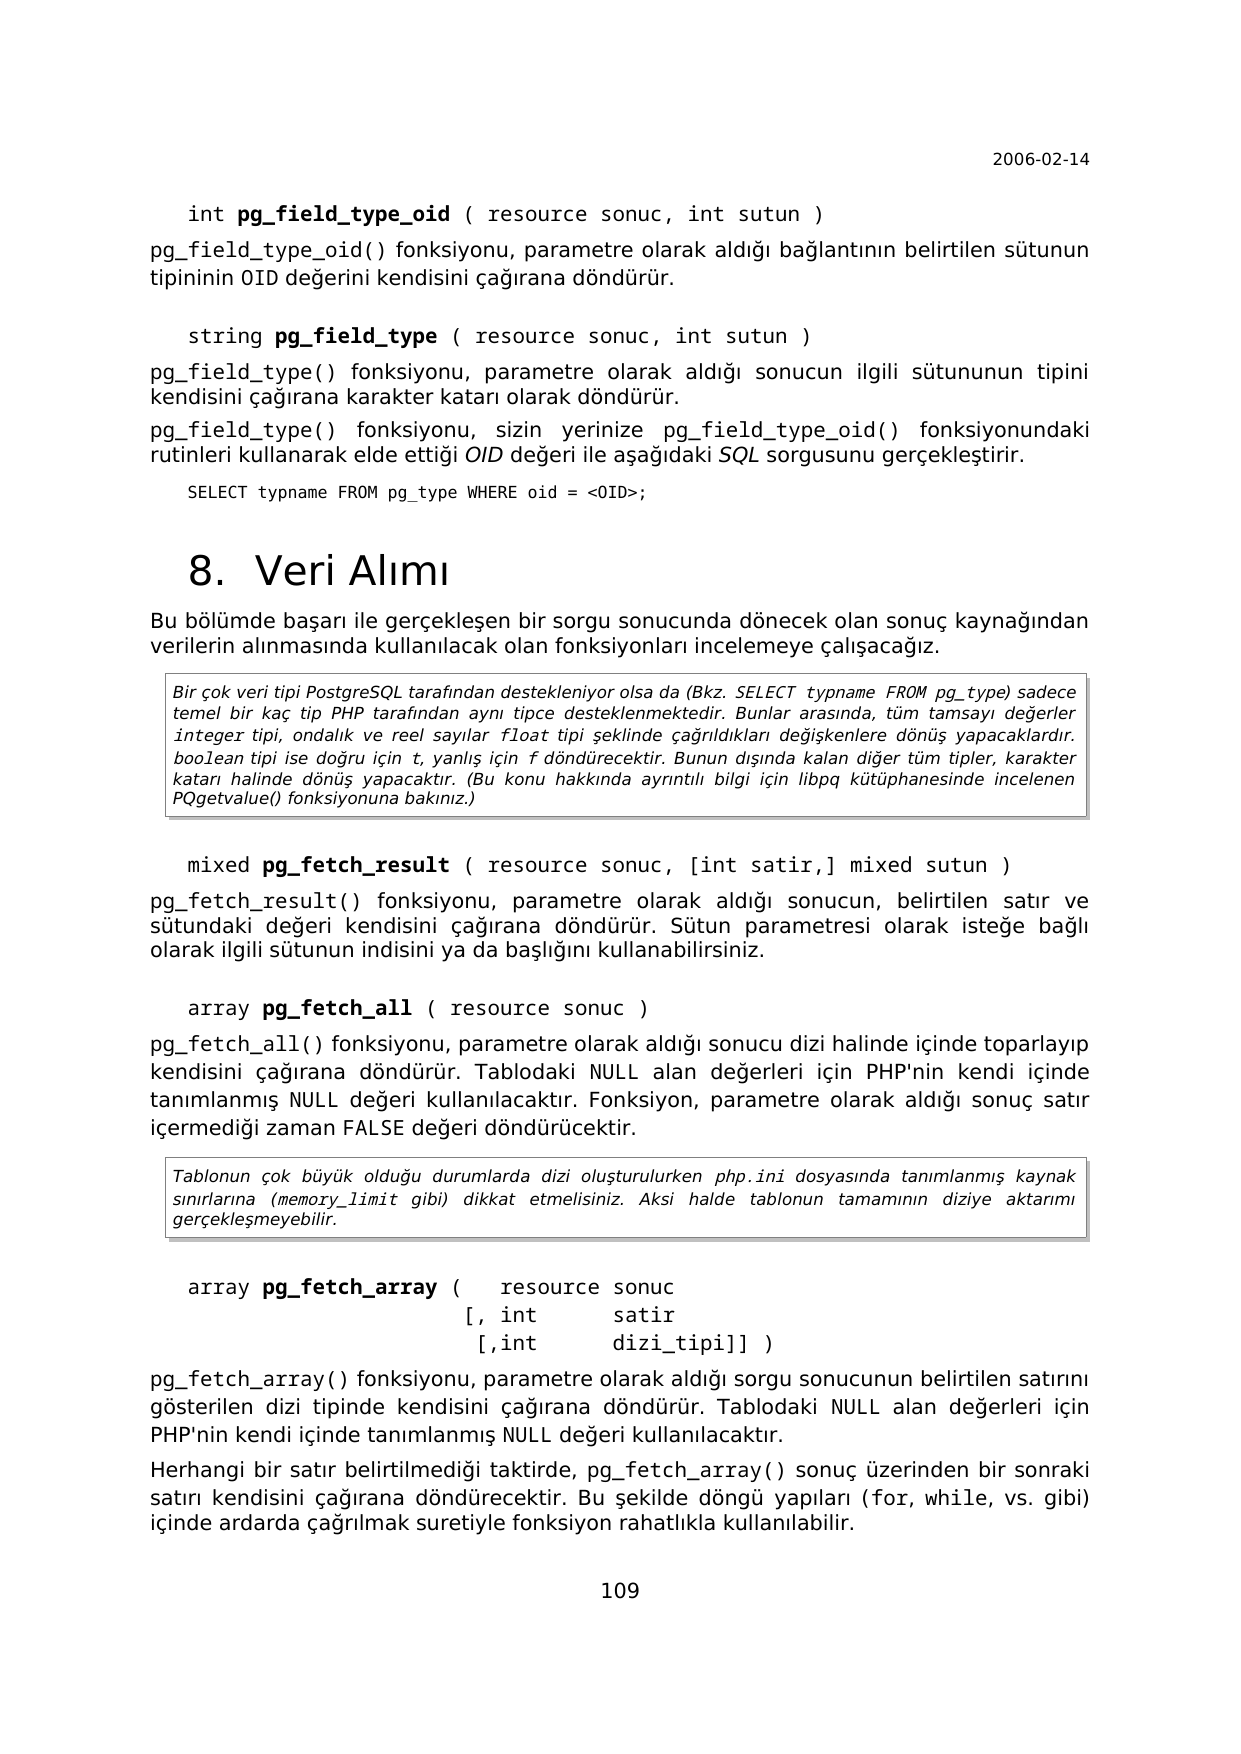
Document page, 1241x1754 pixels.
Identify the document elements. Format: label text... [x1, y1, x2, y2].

text pg_field_type() fonksiyonu, sizin yerinize pg_field_type_oid() fonksiyonundaki rutinleri kullanarak elde ettiği OID değeri ile aşağıdaki SQL sorgusunu gerçekleştirir. [150, 415, 1090, 468]
text Bu bölümde başarı ile gerçekleşen bir sorgu sonucunda dönecek olan sonuç kaynağından verilerin alınmasında kullanılacak olan fonksiyonları incelemeye çalışacağız. [150, 610, 1090, 658]
text SELECT typname FROM pg_type WHERE oid = <OID>; [187, 483, 1090, 502]
text Tablonun çok büyük olduğu durumlarda dizi oluşturulurken php.ini dosyasında tanımlanmış kaynak sınırlarına (memory_limit gibi) dikkat etmelisiniz. Aksi halde tablonun tamamının diziye aktarımı gerçekleşmeyebilir. [166, 1158, 1086, 1237]
text array pg_fetch_all ( resource sonuc ) [187, 993, 1090, 1021]
text Bir çok veri tipi PostgreSQL tarafından destekleniyor olsa da (Bkz. SELECT typname FROM pg_type) sadece temel bir kaç tip PHP tarafından aynı tipce desteklenmektedir. Bunlar arasında, tüm tamsayı değerler integer tipi, ondalık ve reel sayılar float tipi şeklinde çağrıldıkları değişkenlere dönüş yapacaklardır. boolean tipi ise doğru için t, yanlış için f döndürecektir. Bunun dışında kalan diğer tüm tipler, karakter katarı halinde dönüş yapacaktır. (Bu konu hakkında ayrıntılı bilgi için libpq kütüphanesinde incelenen PQgetvalue() fonksiyonuna bakınız.) [166, 674, 1086, 816]
text pg_fetch_array() fonksiyonu, parametre olarak aldığı sorgu sonucunun belirtilen satırını gösterilen dizi tipinde kendisini çağırana döndürür. Tablodaki NULL alan değerleri için PHP'nin kendi içinde tanımlanmış NULL değeri kullanılacaktır. [150, 1364, 1090, 1449]
text pg_field_type_oid() fonksiyonu, parametre olarak aldığı bağlantının belirtilen sütunun tipininin OID değerini kendisini çağırana döndürür. [150, 235, 1090, 291]
text int pg_field_type_oid ( resource sonuc, int sutun ) [187, 199, 1090, 227]
text string pg_field_type ( resource sonuc, int sutun ) [187, 321, 1090, 349]
text pg_field_type() fonksiyonu, parametre olarak aldığı sonucun ilgili sütununun tipini kendisini çağırana karakter katarı olarak döndürür. [150, 357, 1090, 409]
text array pg_fetch_array ( resource sonuc [, int satir [,int dizi_tipi]] ) [187, 1272, 1090, 1356]
text pg_fetch_result() fonksiyonu, parametre olarak aldığı sonucun, belirtilen satır ve sütundaki değeri kendisini çağırana döndürür. Sütun parametresi olarak isteğe bağlı olarak ilgili sütunun indisini ya da başlığını kullanabilirsiniz. [150, 886, 1090, 963]
text mixed pg_fetch_result ( resource sonuc, [int satir,] mixed sutun ) [187, 850, 1090, 879]
text pg_fetch_all() fonksiyonu, parametre olarak aldığı sonucu dizi halinde içinde toparlayıp kendisini çağırana döndürür. Tablodaki NULL alan değerleri için PHP'nin kendi içinde tanımlanmış NULL değeri kullanılacaktır. Fonksiyon, parametre olarak aldığı sonuç satır içermediği zaman FALSE değeri döndürücektir. [150, 1029, 1090, 1142]
text Herhangi bir satır belirtilmediği taktirde, pg_fetch_array() sonuç üzerinden bir sonraki satırı kendisini çağırana döndürecektir. Bu şekilde döngü yapıları (for, while, vs. gibi) içinde ardarda çağrılmak suretiyle fonksiyon rahatlıkla kullanılabilir. [150, 1455, 1090, 1535]
subtitle Veri Alımı [187, 547, 1090, 595]
